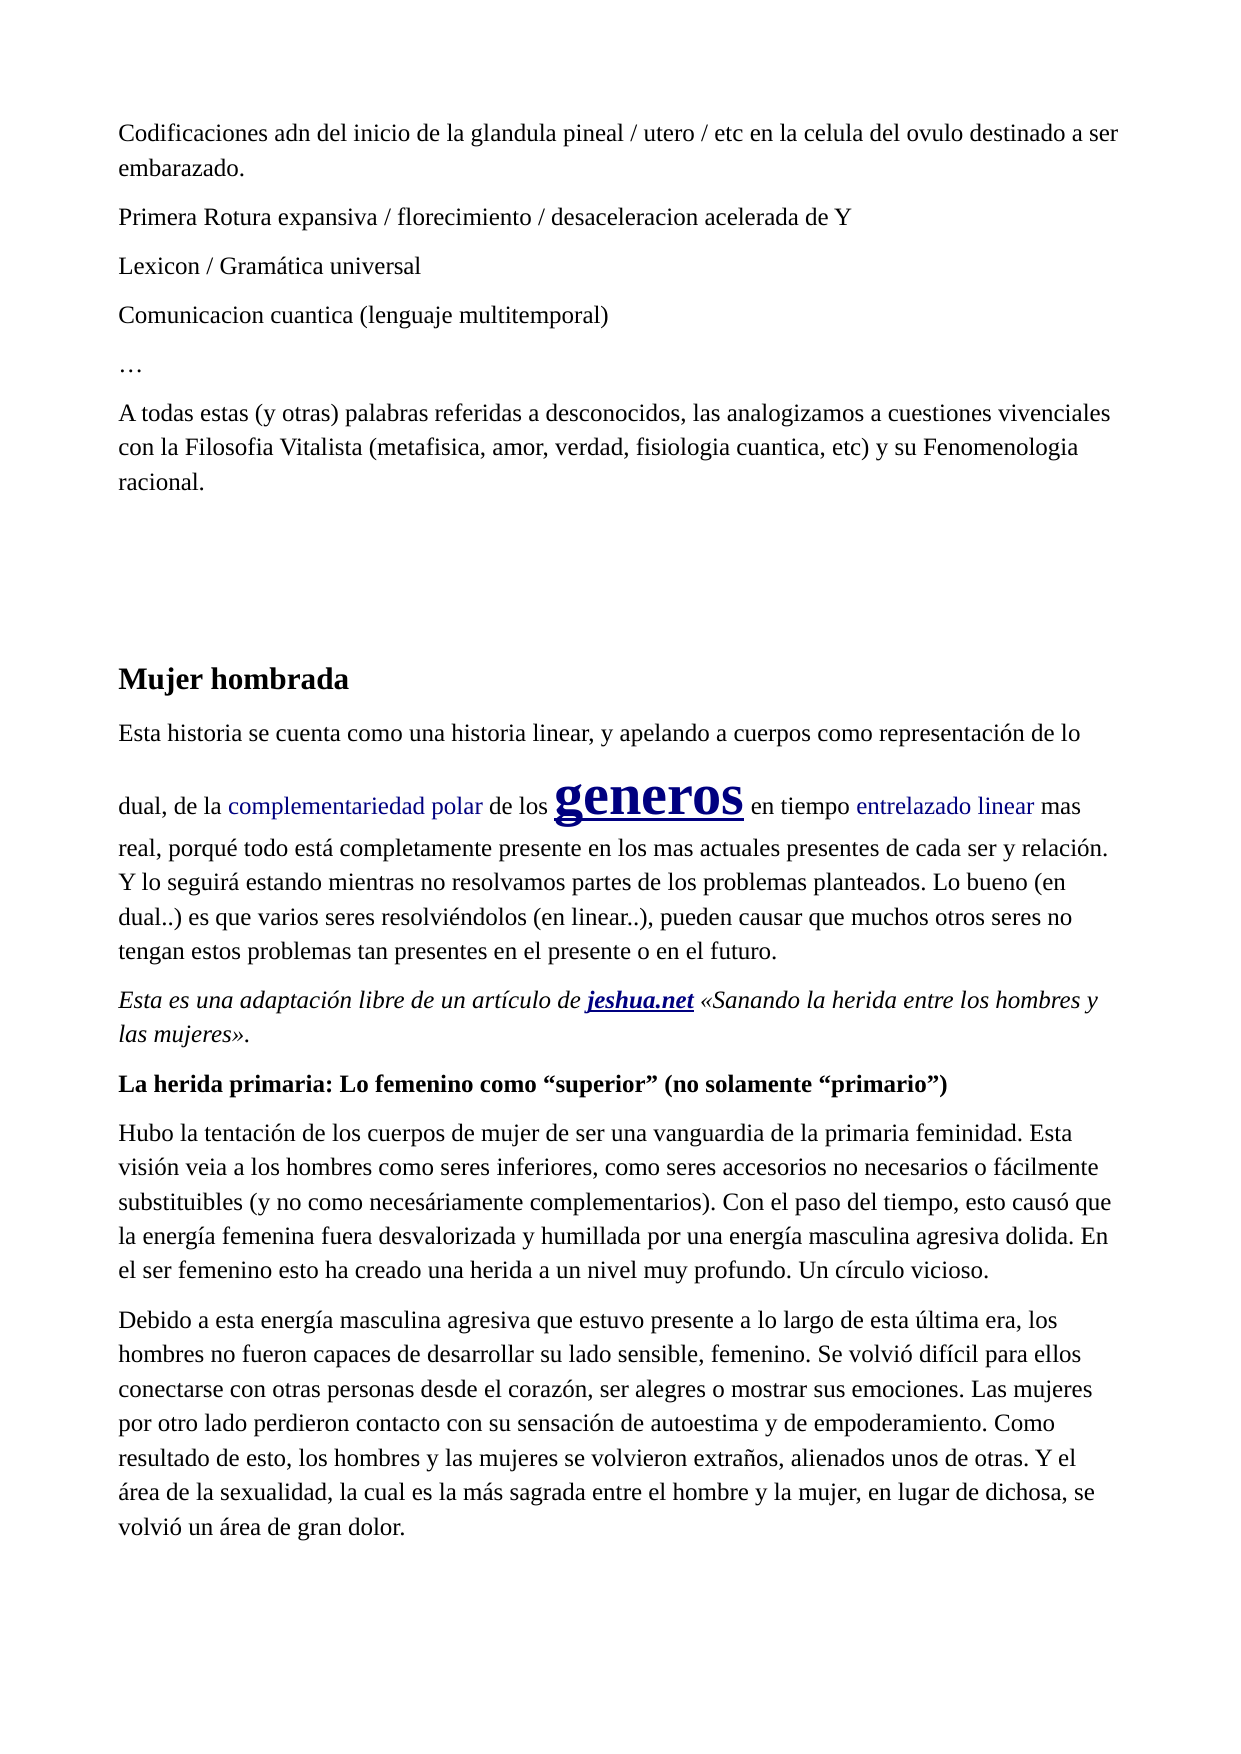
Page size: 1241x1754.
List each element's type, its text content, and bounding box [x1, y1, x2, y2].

text Codificaciones adn del inicio de la glandula pineal / utero / etc en la celula del ovulo destinado a ser embarazado. [118, 118, 1122, 181]
text A todas estas (y otras) palabras referidas a desconocidos, las analogizamos a cuestiones vivenciales con la Filosofia Vitalista (metafisica, amor, verdad, fisiologia cuantica, etc) y su Fenomenologia racional. [118, 398, 1122, 496]
text Mujer hombrada [118, 660, 1122, 696]
text La herida primaria: Lo femenino como “superior” (no solamente “primario”) [118, 1069, 1122, 1097]
text Debido a esta energía masculina agresiva que estuvo presente a lo largo de esta última era, los hombres no fueron capaces de desarrollar su lado sensible, femenino. Se volvió difícil para ellos conectarse con otras personas desde el corazón, ser alegres o mostrar sus emociones. Las mujeres por otro lado perdieron contacto con su sensación de autoestima y de empoderamiento. Como resultado de esto, los hombres y las mujeres se volvieron extraños, alienados unos de otras. Y el área de la sexualidad, la cual es la más sagrada entre el hombre y la mujer, en lugar de dichosa, se volvió un área de gran dolor. [118, 1305, 1122, 1540]
text Lexicon / Gramática universal [118, 251, 1122, 279]
text Hubo la tentación de los cuerpos de mujer de ser una vanguardia de la primaria feminidad. Esta visión veia a los hombres como seres inferiores, como seres accesorios no necesarios o fácilmente substituibles (y no como necesáriamente complementarios). Con el paso del tiempo, esto causó que la energía femenina fuera desvalorizada y humillada por una energía masculina agresiva dolida. En el ser femenino esto ha creado una herida a un nivel muy profundo. Un círculo vicioso. [118, 1118, 1122, 1284]
text Esta es una adaptación libre de un artículo de jeshua.net «Sanando la herida entre los hombres y las mujeres». [118, 985, 1122, 1048]
text … [118, 349, 1122, 378]
text Primera Rotura expansiva / florecimiento / desaceleracion acelerada de Y [118, 202, 1122, 230]
text Comunicacion cuantica (lenguaje multitemporal) [118, 300, 1122, 328]
text Esta historia se cuenta como una historia linear, y apelando a cuerpos como representación de lo dual, de la complementariedad polar de los generos en tiempo entrelazado linear mas real, porqué todo está completamente presente en los mas actuales presentes de cada ser y relación. Y lo seguirá estando mientras no resolvamos partes de los problemas planteados. Lo bueno (en dual..) es que varios seres resolviéndolos (en linear..), pueden causar que muchos otros seres no tengan estos problemas tan presentes en el presente o en el futuro. [118, 718, 1122, 965]
